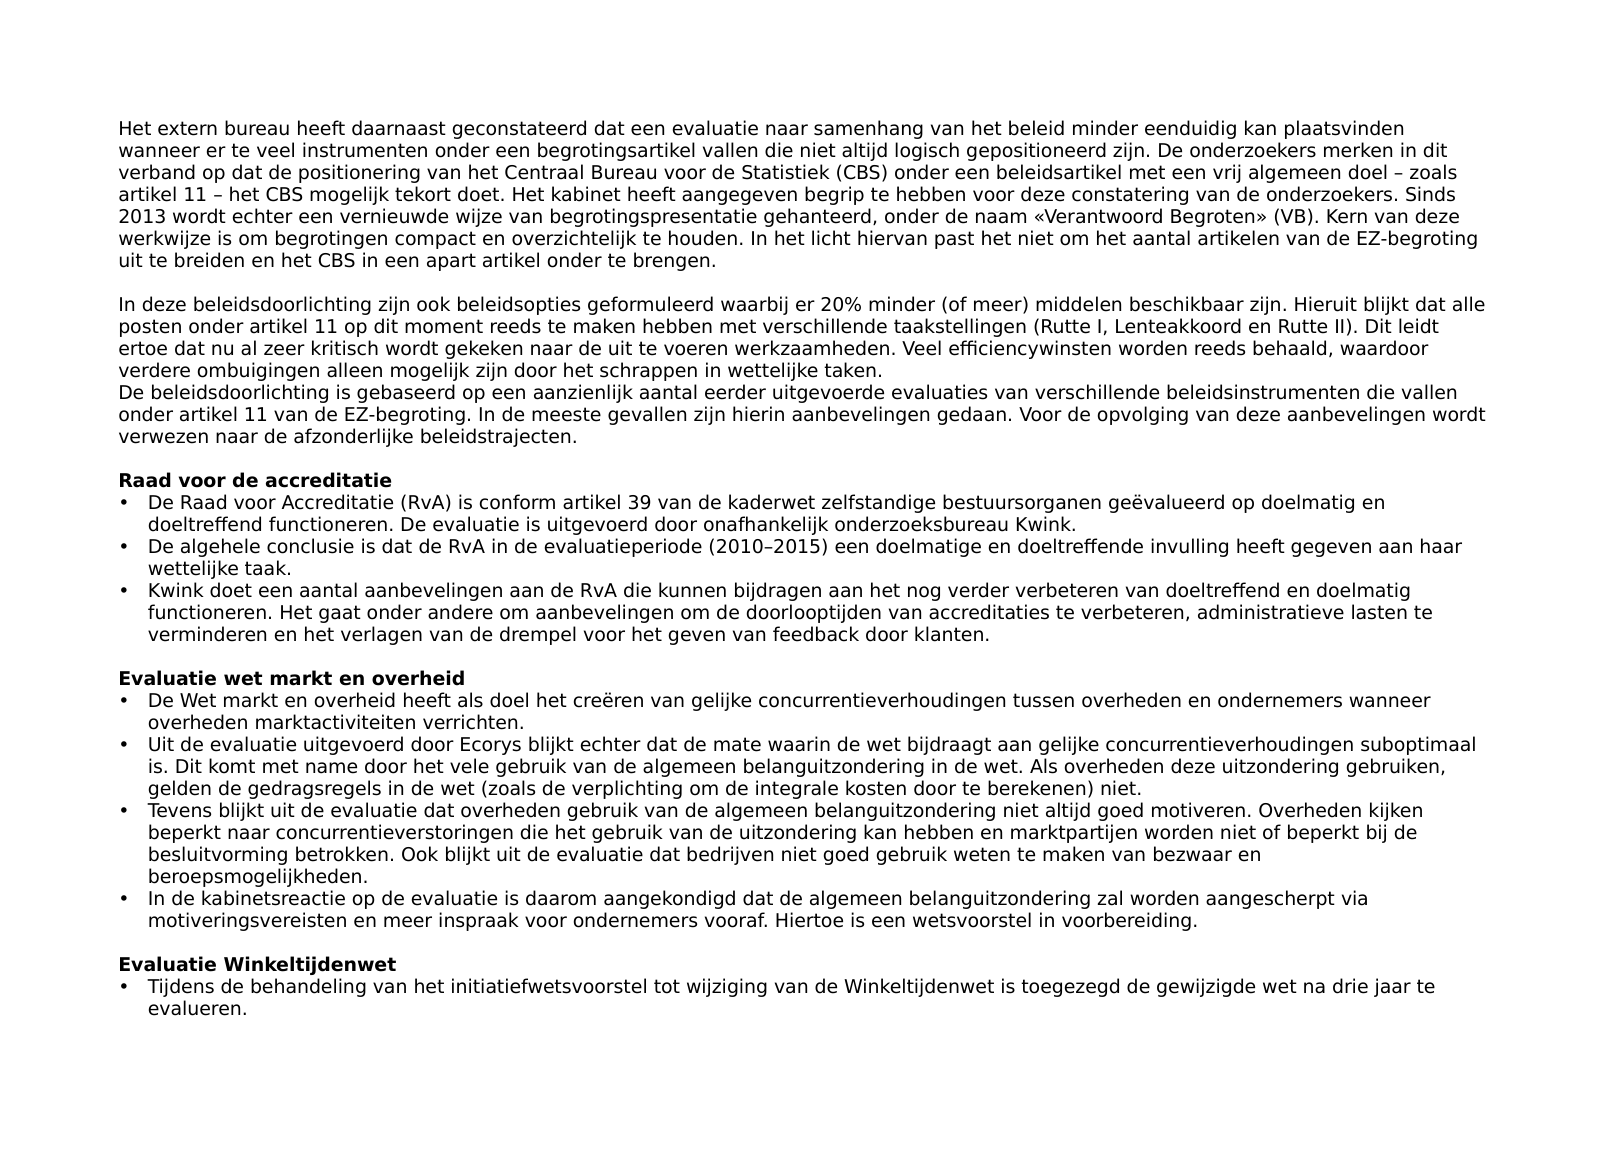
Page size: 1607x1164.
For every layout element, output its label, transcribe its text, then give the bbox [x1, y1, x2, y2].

text • Uit de evaluatie uitgevoerd door Ecorys blijkt echter dat de mate waarin de wet bijdraagt aan gelijke concurrentieverhoudingen suboptimaal is. Dit komt met name door het vele gebruik van de algemeen belanguitzondering in de wet. Als overheden deze uitzondering gebruiken, gelden de gedragsregels in de wet (zoals de verplichting om de integrale kosten door te berekenen) niet. [118, 734, 1488, 800]
text • De Wet markt en overheid heeft als doel het creëren van gelijke concurrentieverhoudingen tussen overheden en ondernemers wanneer overheden marktactiviteiten verrichten. [118, 690, 1488, 734]
text Het extern bureau heeft daarnaast geconstateerd dat een evaluatie naar samenhang van het beleid minder eenduidig kan plaatsvinden wanneer er te veel instrumenten onder een begrotingsartikel vallen die niet altijd logisch gepositioneerd zijn. De onderzoekers merken in dit verband op dat de positionering van het Centraal Bureau voor de Statistiek (CBS) onder een beleidsartikel met een vrij algemeen doel – zoals artikel 11 – het CBS mogelijk tekort doet. Het kabinet heeft aangegeven begrip te hebben voor deze constatering van de onderzoekers. Sinds 2013 wordt echter een vernieuwde wijze van begrotingspresentatie gehanteerd, onder de naam «Verantwoord Begroten» (VB). Kern van deze werkwijze is om begrotingen compact en overzichtelijk te houden. In het licht hiervan past het niet om het aantal artikelen van de EZ-begroting uit te breiden en het CBS in een apart artikel onder te brengen. [118, 118, 1488, 272]
text • De algehele conclusie is dat de RvA in de evaluatieperiode (2010–2015) een doelmatige en doeltreffende invulling heeft gegeven aan haar wettelijke taak. [118, 536, 1488, 580]
subtitle Raad voor de accreditatie [118, 470, 1488, 492]
text • De Raad voor Accreditatie (RvA) is conform artikel 39 van de kaderwet zelfstandige bestuursorganen geëvalueerd op doelmatig en doeltreffend functioneren. De evaluatie is uitgevoerd door onafhankelijk onderzoeksbureau Kwink. [118, 492, 1488, 536]
text • Kwink doet een aantal aanbevelingen aan de RvA die kunnen bijdragen aan het nog verder verbeteren van doeltreffend en doelmatig functioneren. Het gaat onder andere om aanbevelingen om de doorlooptijden van accreditaties te verbeteren, administratieve lasten te verminderen en het verlagen van de drempel voor het geven van feedback door klanten. [118, 580, 1488, 646]
text • Tijdens de behandeling van het initiatiefwetsvoorstel tot wijziging van de Winkeltijdenwet is toegezegd de gewijzigde wet na drie jaar te evalueren. [118, 976, 1488, 1020]
text De beleidsdoorlichting is gebaseerd op een aanzienlijk aantal eerder uitgevoerde evaluaties van verschillende beleidsinstrumenten die vallen onder artikel 11 van de EZ-begroting. In de meeste gevallen zijn hierin aanbevelingen gedaan. Voor de opvolging van deze aanbevelingen wordt verwezen naar de afzonderlijke beleidstrajecten. [118, 382, 1488, 448]
text • In de kabinetsreactie op de evaluatie is daarom aangekondigd dat de algemeen belanguitzondering zal worden aangescherpt via motiveringsvereisten en meer inspraak voor ondernemers vooraf. Hiertoe is een wetsvoorstel in voorbereiding. [118, 888, 1488, 932]
text • Tevens blijkt uit de evaluatie dat overheden gebruik van de algemeen belanguitzondering niet altijd goed motiveren. Overheden kijken beperkt naar concurrentieverstoringen die het gebruik van de uitzondering kan hebben en marktpartijen worden niet of beperkt bij de besluitvorming betrokken. Ook blijkt uit de evaluatie dat bedrijven niet goed gebruik weten te maken van bezwaar en beroepsmogelijkheden. [118, 800, 1488, 888]
subtitle Evaluatie Winkeltijdenwet [118, 954, 1488, 976]
text In deze beleidsdoorlichting zijn ook beleidsopties geformuleerd waarbij er 20% minder (of meer) middelen beschikbaar zijn. Hieruit blijkt dat alle posten onder artikel 11 op dit moment reeds te maken hebben met verschillende taakstellingen (Rutte I, Lenteakkoord en Rutte II). Dit leidt ertoe dat nu al zeer kritisch wordt gekeken naar de uit te voeren werkzaamheden. Veel efficiencywinsten worden reeds behaald, waardoor verdere ombuigingen alleen mogelijk zijn door het schrappen in wettelijke taken. [118, 294, 1488, 382]
subtitle Evaluatie wet markt en overheid [118, 668, 1488, 690]
